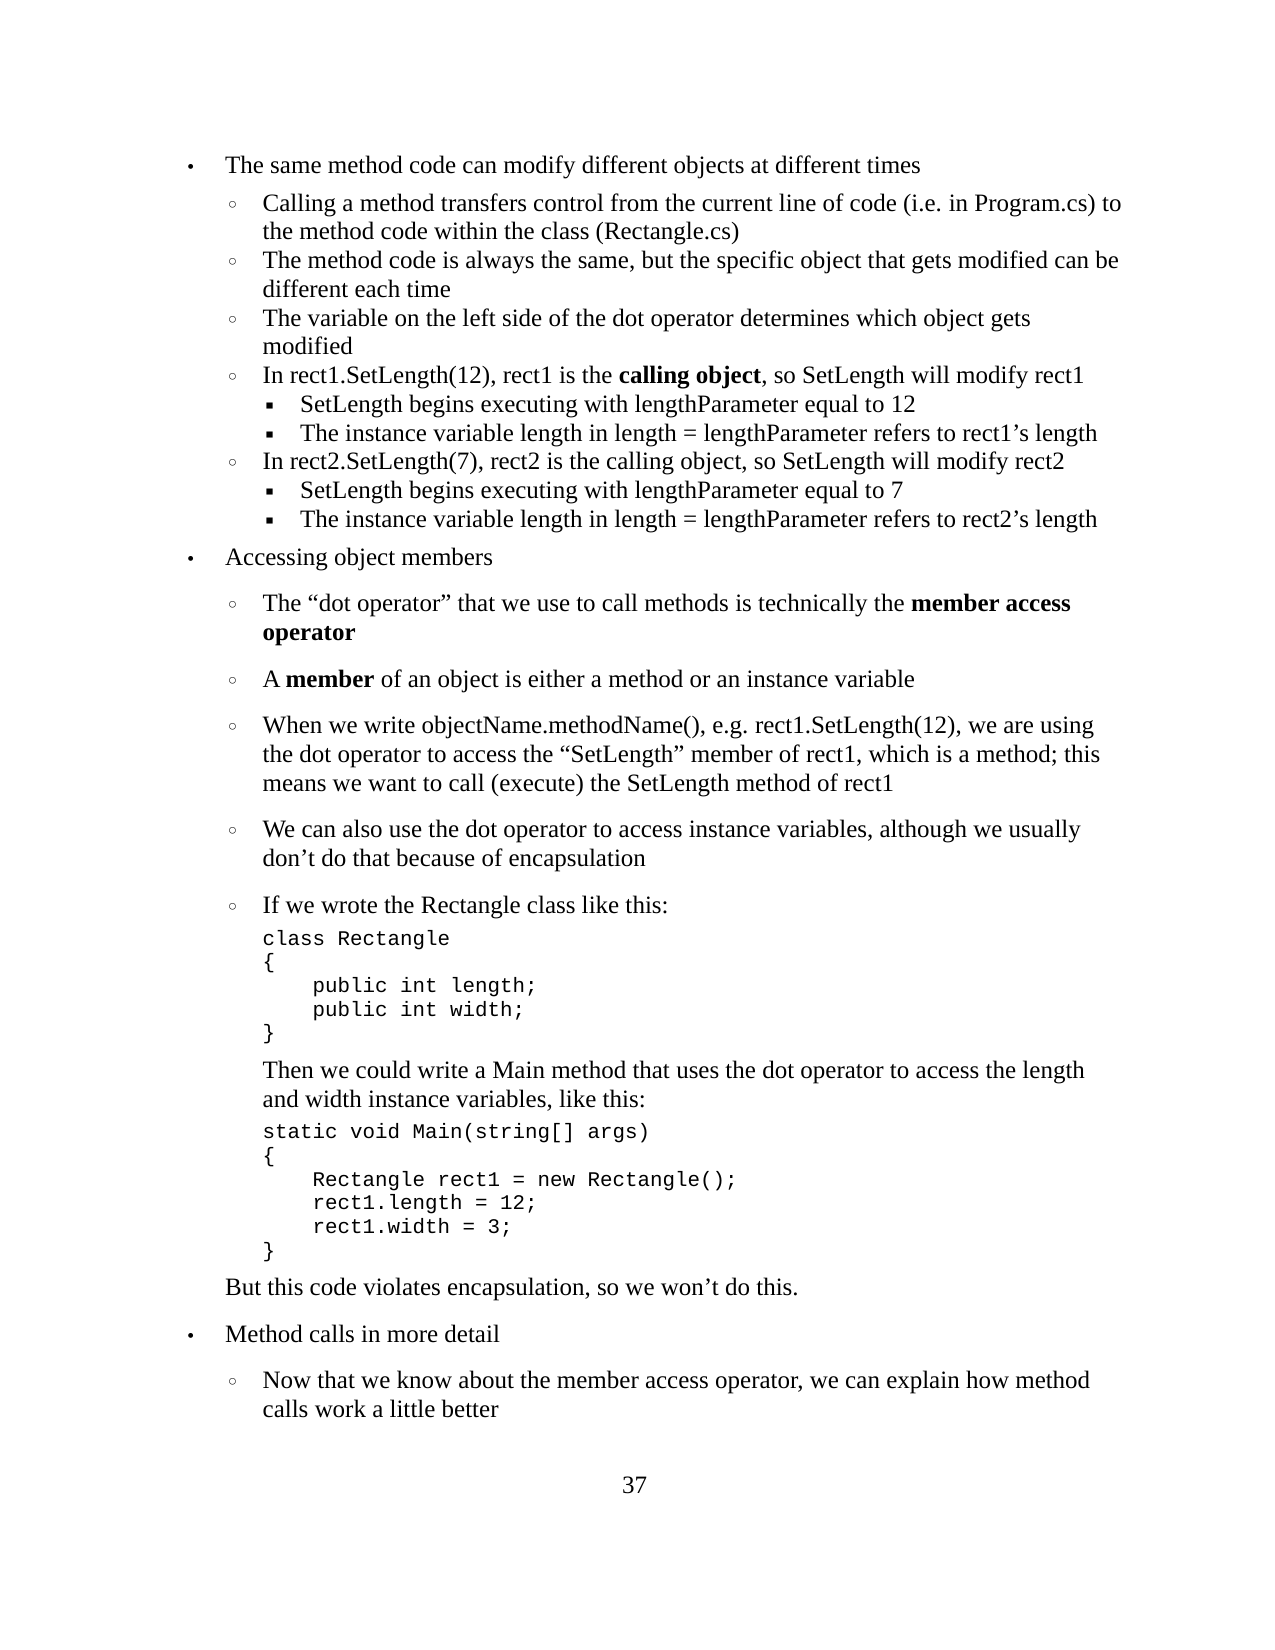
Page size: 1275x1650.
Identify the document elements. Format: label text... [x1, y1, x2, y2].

list } [225, 1239, 1125, 1263]
list public int length; [225, 975, 1125, 999]
list But this code violates encapsulation, so we won’t do this. [187, 1272, 1125, 1301]
list Now that we know about the member access operator, we can explain how method calls work a little better [225, 1366, 1125, 1423]
list public int width; [225, 999, 1125, 1022]
list rect1.length = 12; [225, 1192, 1125, 1216]
list Rectangle rect1 = new Rectangle(); [225, 1169, 1125, 1192]
list static void Main(string[] args) [225, 1121, 1125, 1145]
list The “dot operator” that we use to call methods is technically the member access operator [225, 588, 1125, 646]
list Then we could write a Main method that uses the dot operator to access the length and width instance variables, like this: [225, 1055, 1125, 1112]
list rect1.width = 3; [225, 1216, 1125, 1239]
list If we wrote the Rectangle class like this: [225, 890, 1125, 919]
list In rect1.SetLength(12), rect1 is the calling object, so SetLength will modify rect1 [225, 360, 1125, 389]
list { [225, 951, 1125, 975]
list We can also use the dot operator to access instance variables, although we usually don’t do that because of encapsulation [225, 814, 1125, 872]
list { [225, 1145, 1125, 1169]
list SetLength begins executing with lengthParameter equal to 7 [262, 475, 1125, 504]
list The method code is always the same, but the specific object that gets modified can be different each time [225, 245, 1125, 303]
list } [225, 1022, 1125, 1046]
list SetLength begins executing with lengthParameter equal to 12 [262, 389, 1125, 418]
list A member of an object is either a method or an instance variable [225, 664, 1125, 692]
list Calling a method transfers control from the current line of code (i.e. in Program.cs) to the method code within the class (Rectangle.cs) [225, 188, 1125, 245]
list The instance variable length in length = lengthParameter refers to rect2’s length [262, 504, 1125, 533]
list Accessing object members [187, 542, 1125, 570]
list class Rectangle [225, 928, 1125, 951]
list Method calls in more detail [187, 1319, 1125, 1348]
list In rect2.SetLength(7), rect2 is the calling object, so SetLength will modify rect2 [225, 446, 1125, 475]
list The instance variable length in length = lengthParameter refers to rect1’s length [262, 418, 1125, 446]
list When we write objectName.methodName(), e.g. rect1.SetLength(12), we are using the dot operator to access the “SetLength” member of rect1, which is a method; this means we want to call (execute) the SetLength method of rect1 [225, 710, 1125, 797]
list The variable on the left side of the dot operator determines which object gets modified [225, 303, 1125, 360]
list The same method code can modify different objects at different times [187, 150, 1125, 179]
